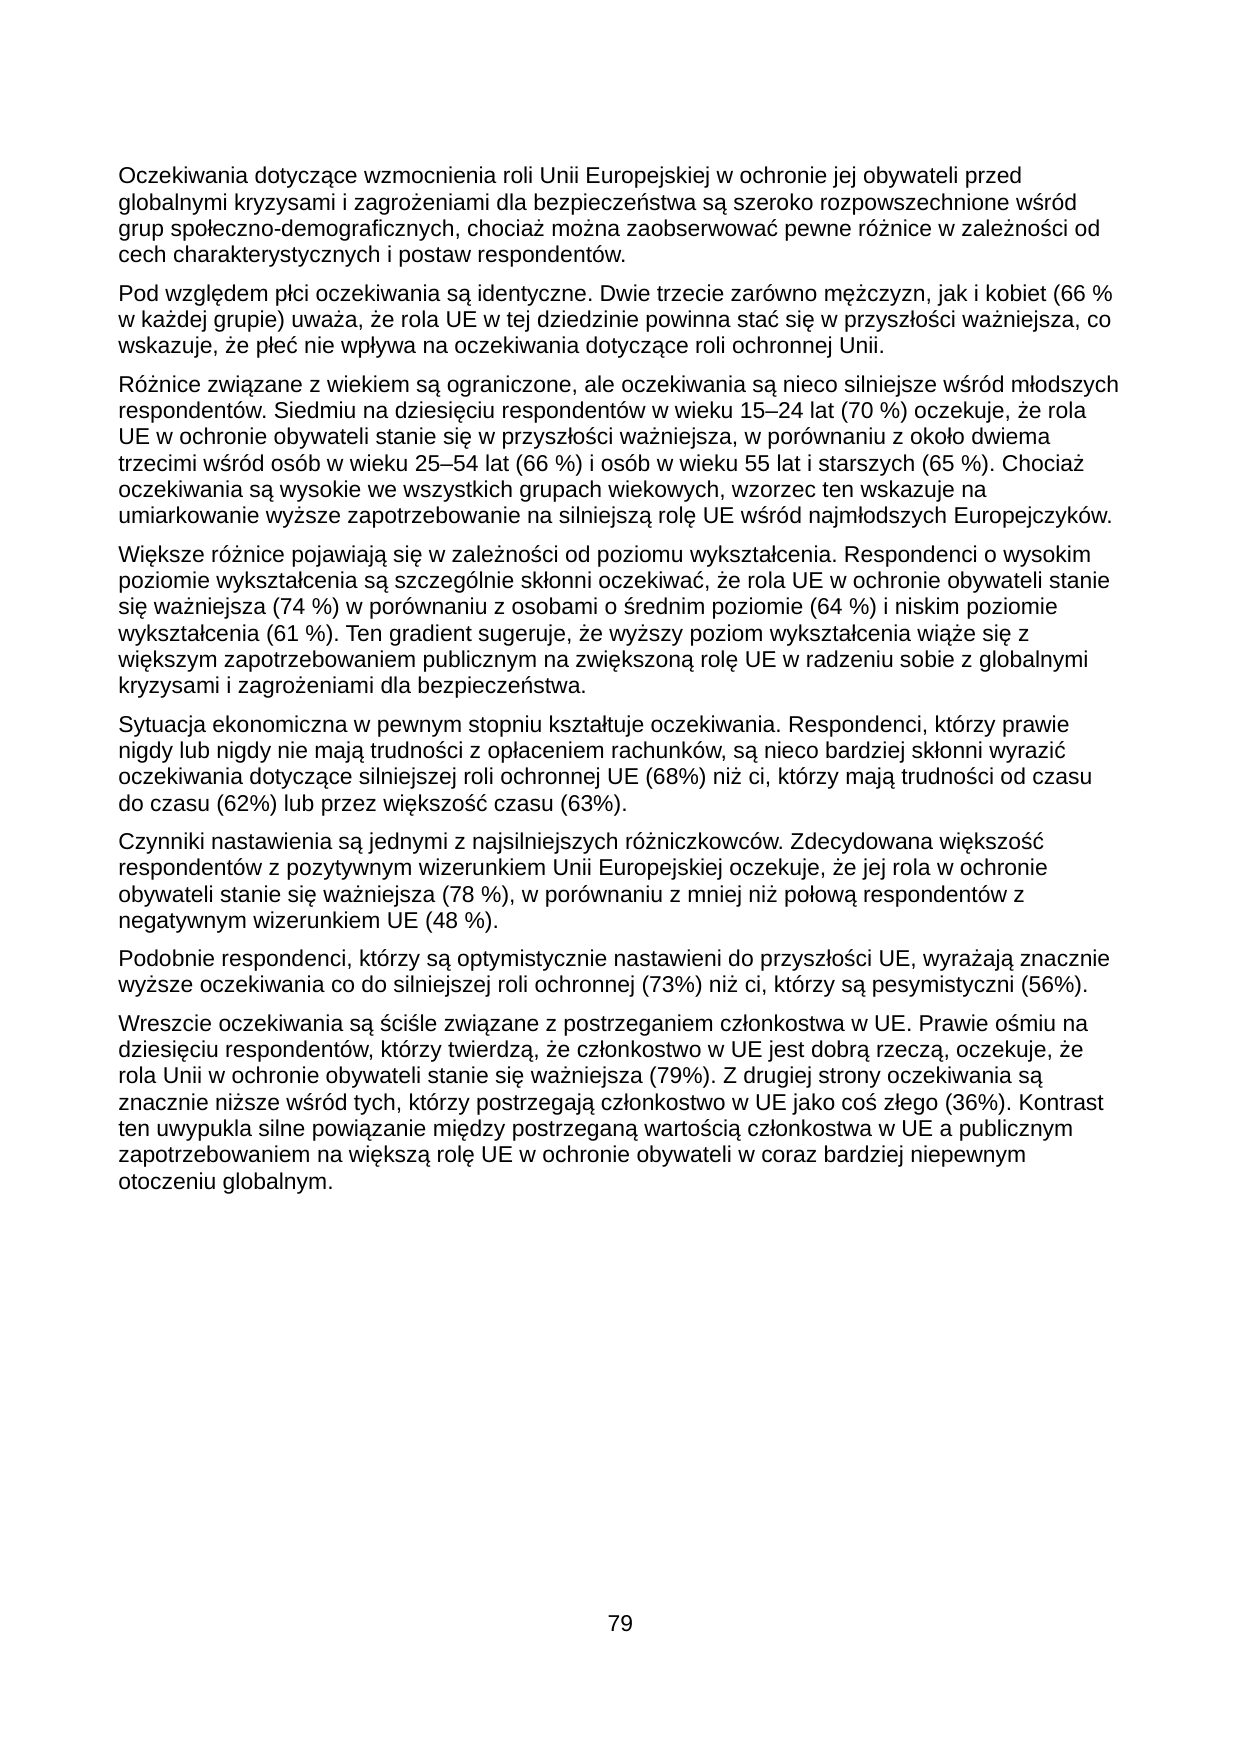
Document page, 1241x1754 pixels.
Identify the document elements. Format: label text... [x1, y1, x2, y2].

text Różnice związane z wiekiem są ograniczone, ale oczekiwania są nieco silniejsze wśród młodszych respondentów. Siedmiu na dziesięciu respondentów w wieku 15–24 lat (70 %) oczekuje, że rola UE w ochronie obywateli stanie się w przyszłości ważniejsza, w porównaniu z około dwiema trzecimi wśród osób w wieku 25–54 lat (66 %) i osób w wieku 55 lat i starszych (65 %). Chociaż oczekiwania są wysokie we wszystkich grupach wiekowych, wzorzec ten wskazuje na umiarkowanie wyższe zapotrzebowanie na silniejszą rolę UE wśród najmłodszych Europejczyków. [118, 371, 1122, 529]
text Wreszcie oczekiwania są ściśle związane z postrzeganiem członkostwa w UE. Prawie ośmiu na dziesięciu respondentów, którzy twierdzą, że członkostwo w UE jest dobrą rzeczą, oczekuje, że rola Unii w ochronie obywateli stanie się ważniejsza (79%). Z drugiej strony oczekiwania są znacznie niższe wśród tych, którzy postrzegają członkostwo w UE jako coś złego (36%). Kontrast ten uwypukla silne powiązanie między postrzeganą wartością członkostwa w UE a publicznym zapotrzebowaniem na większą rolę UE w ochronie obywateli w coraz bardziej niepewnym otoczeniu globalnym. [118, 1010, 1122, 1194]
text Sytuacja ekonomiczna w pewnym stopniu kształtuje oczekiwania. Respondenci, którzy prawie nigdy lub nigdy nie mają trudności z opłaceniem rachunków, są nieco bardziej skłonni wyrazić oczekiwania dotyczące silniejszej roli ochronnej UE (68%) niż ci, którzy mają trudności od czasu do czasu (62%) lub przez większość czasu (63%). [118, 711, 1122, 816]
text Oczekiwania dotyczące wzmocnienia roli Unii Europejskiej w ochronie jej obywateli przed globalnymi kryzysami i zagrożeniami dla bezpieczeństwa są szeroko rozpowszechnione wśród grup społeczno-demograficznych, chociaż można zaobserwować pewne różnice w zależności od cech charakterystycznych i postaw respondentów. [118, 162, 1122, 268]
text Czynniki nastawienia są jednymi z najsilniejszych różniczkowców. Zdecydowana większość respondentów z pozytywnym wizerunkiem Unii Europejskiej oczekuje, że jej rola w ochronie obywateli stanie się ważniejsza (78 %), w porównaniu z mniej niż połową respondentów z negatywnym wizerunkiem UE (48 %). [118, 828, 1122, 933]
text Większe różnice pojawiają się w zależności od poziomu wykształcenia. Respondenci o wysokim poziomie wykształcenia są szczególnie skłonni oczekiwać, że rola UE w ochronie obywateli stanie się ważniejsza (74 %) w porównaniu z osobami o średnim poziomie (64 %) i niskim poziomie wykształcenia (61 %). Ten gradient sugeruje, że wyższy poziom wykształcenia wiąże się z większym zapotrzebowaniem publicznym na zwiększoną rolę UE w radzeniu sobie z globalnymi kryzysami i zagrożeniami dla bezpieczeństwa. [118, 541, 1122, 699]
text Podobnie respondenci, którzy są optymistycznie nastawieni do przyszłości UE, wyrażają znacznie wyższe oczekiwania co do silniejszej roli ochronnej (73%) niż ci, którzy są pesymistyczni (56%). [118, 945, 1122, 998]
text Pod względem płci oczekiwania są identyczne. Dwie trzecie zarówno mężczyzn, jak i kobiet (66 % w każdej grupie) uważa, że rola UE w tej dziedzinie powinna stać się w przyszłości ważniejsza, co wskazuje, że płeć nie wpływa na oczekiwania dotyczące roli ochronnej Unii. [118, 279, 1122, 359]
